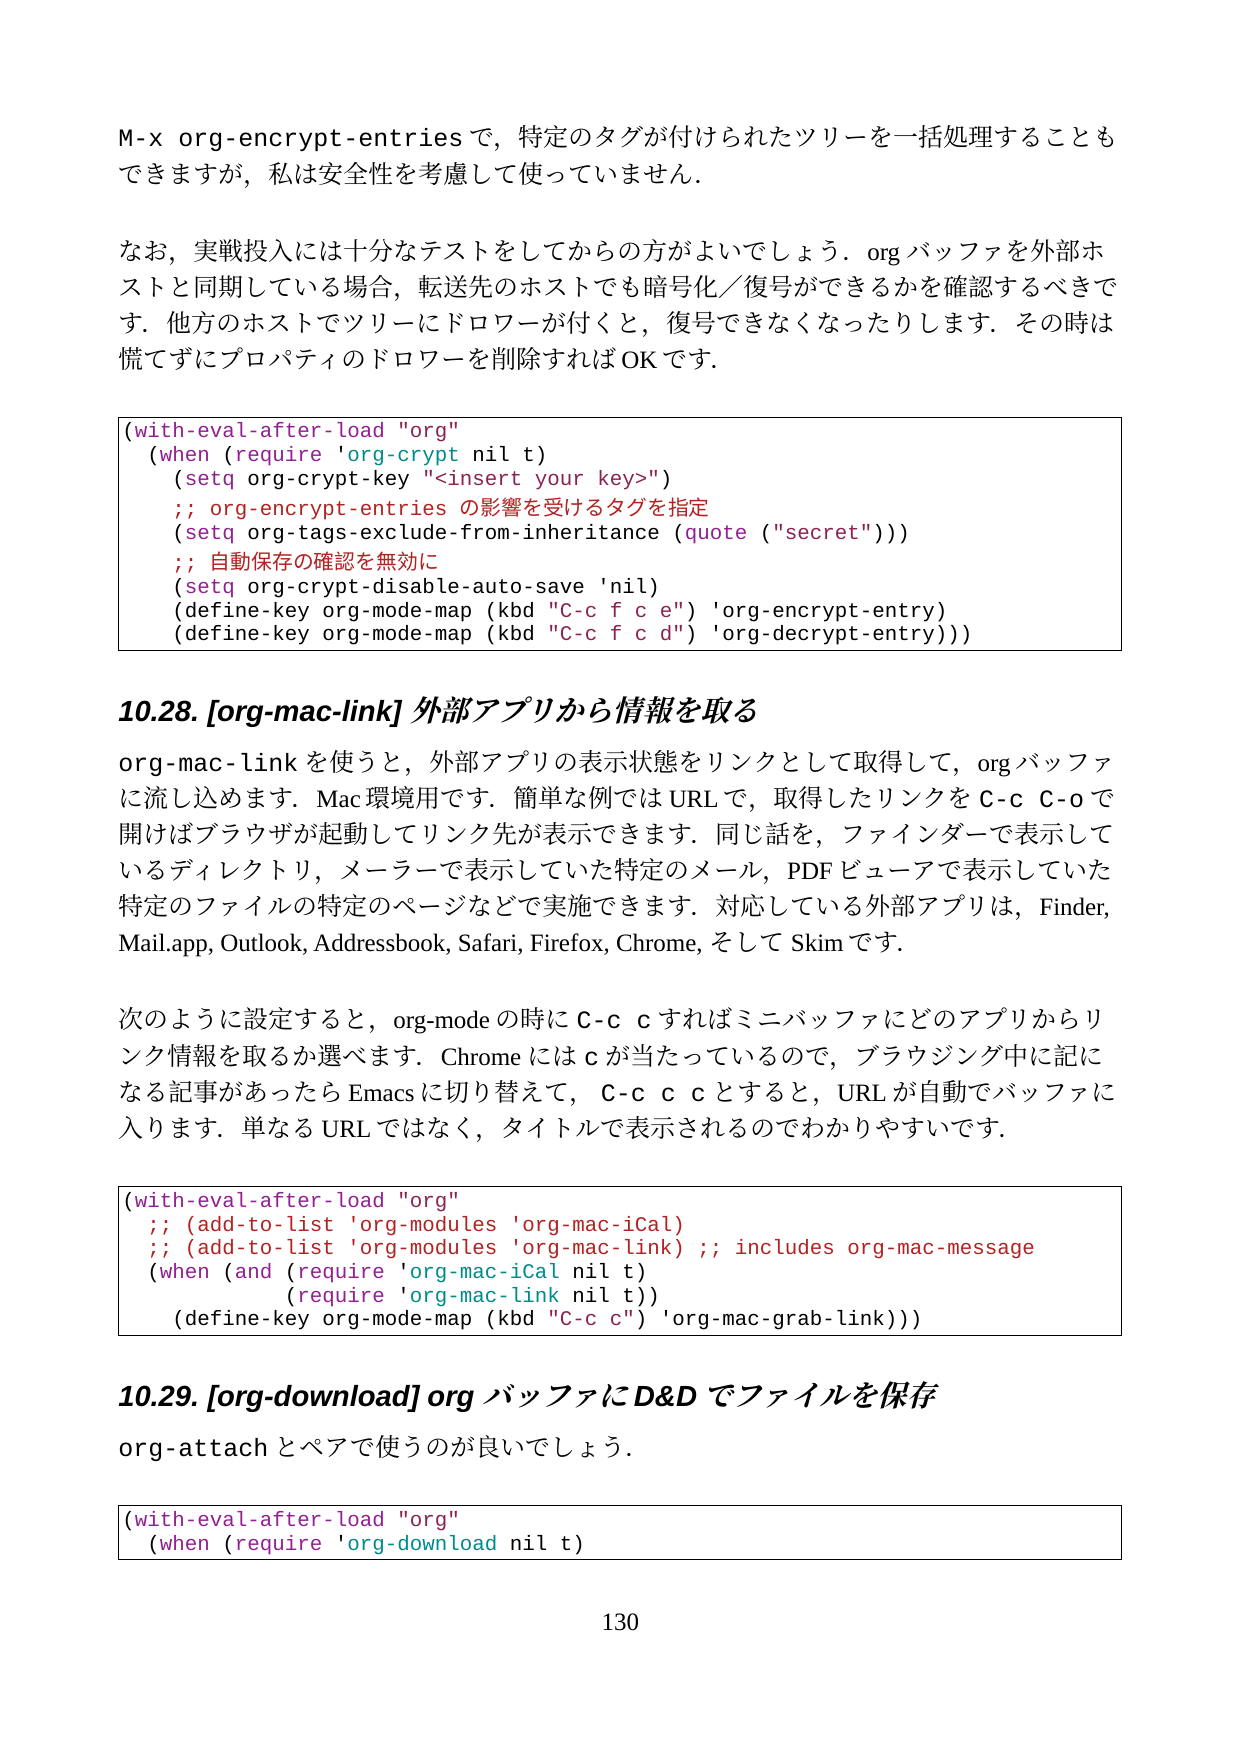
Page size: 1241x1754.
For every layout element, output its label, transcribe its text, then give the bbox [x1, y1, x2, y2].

text (setq org-tags-exclude-from-inheritance (quote ("secret"))) [119, 518, 1121, 542]
text ;; org-encrypt-entries の影響を受けるタグを指定 [119, 487, 1121, 518]
text M-x org-encrypt-entries で，特定のタグが付けられたツリーを一括処理することもできますが，私は安全性を考慮して使っていません． [118, 118, 1122, 219]
text org-attach とペアで使うのが良いでしょう． [118, 1428, 1122, 1493]
text (define-key org-mode-map (kbd "C-c f c d") 'org-decrypt-entry))) [119, 619, 1121, 650]
text (with-eval-after-load "org" [119, 418, 1121, 440]
text (setq org-crypt-key "<insert your key>") [119, 464, 1121, 487]
text ;; 自動保存の確認を無効に [119, 542, 1121, 572]
text ;; (add-to-list 'org-modules 'org-mac-iCal) [119, 1210, 1121, 1233]
text (when (require 'org-crypt nil t) [119, 440, 1121, 464]
text (with-eval-after-load "org" [119, 1506, 1121, 1529]
text ;; (add-to-list 'org-modules 'org-mac-link) ;; includes org-mac-message [119, 1233, 1121, 1257]
text (when (and (require 'org-mac-iCal nil t) [119, 1257, 1121, 1281]
text (define-key org-mode-map (kbd "C-c c") 'org-mac-grab-link))) [119, 1304, 1121, 1335]
text (when (require 'org-download nil t) [119, 1529, 1121, 1559]
subtitle [org-download] org バッファにD&Dでファイルを保存 [118, 1373, 1122, 1415]
text (require 'org-mac-link nil t)) [119, 1281, 1121, 1304]
text (define-key org-mode-map (kbd "C-c f c e") 'org-encrypt-entry) [119, 596, 1121, 619]
text なお，実戦投入には十分なテストをしてからの方がよいでしょう．org バッファを外部ホストと同期している場合，転送先のホストでも暗号化／復号ができるかを確認するべきです．他方のホストでツリーにドロワーが付くと，復号できなくなったりします．その時は慌てずにプロパティのドロワーを削除すればOKです． [118, 232, 1122, 404]
text (setq org-crypt-disable-auto-save 'nil) [119, 572, 1121, 596]
text org-mac-link を使うと，外部アプリの表示状態をリンクとして取得して，orgバッファに流し込めます．Mac環境用です．簡単な例ではURLで，取得したリンクを C-c C-o で開けばブラウザが起動してリンク先が表示できます．同じ話を，ファインダーで表示しているディレクトリ，メーラーで表示していた特定のメール，PDFビューアで表示していた特定のファイルの特定のページなどで実施できます．対応している外部アプリは，Finder, Mail.app, Outlook, Addressbook, Safari, Firefox, Chrome, そして Skimです． [118, 743, 1122, 988]
text (with-eval-after-load "org" [119, 1187, 1121, 1210]
text 次のように設定すると，org-modeの時に C-c c すればミニバッファにどのアプリからリンク情報を取るか選べます．Chrome には c が当たっているので，ブラウジング中に記になる記事があったらEmacsに切り替えて， C-c c c とすると，URLが自動でバッファに入ります．単なるURLではなく，タイトルで表示されるのでわかりやすいです． [118, 1000, 1122, 1173]
subtitle [org-mac-link] 外部アプリから情報を取る [118, 688, 1122, 730]
